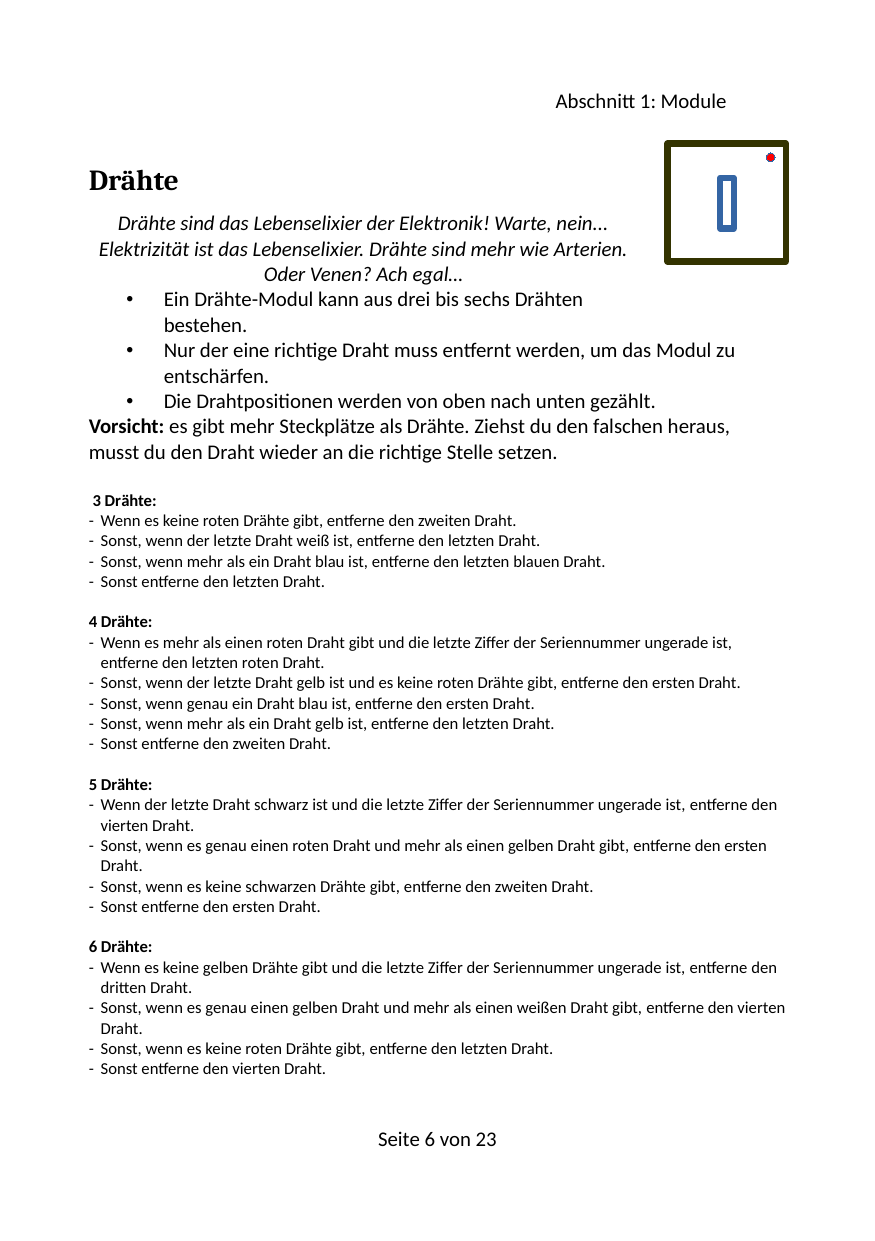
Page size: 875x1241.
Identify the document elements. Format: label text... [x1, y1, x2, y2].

list Nur der eine richtige Draht muss entfernt werden, um das Modul zu entschärfen. [126, 337, 786, 388]
text - Sonst entferne den ersten Draht. [88, 896, 786, 916]
text - Wenn es keine gelben Drähte gibt und die letzte Ziffer der Seriennummer ungerade ist, entferne den dritten Draht. [88, 957, 786, 998]
text Drähte sind das Lebenselixier der Elektronik! Warte, nein... Elektrizität ist das Lebenselixier. Drähte sind mehr wie Arterien. Oder Venen? Ach egal… [88, 210, 786, 287]
text - Sonst, wenn mehr als ein Draht blau ist, entferne den letzten blauen Draht. [88, 551, 786, 571]
text - Wenn es keine roten Drähte gibt, entferne den zweiten Draht. [88, 510, 786, 531]
text - Sonst, wenn der letzte Draht gelb ist und es keine roten Drähte gibt, entferne den ersten Draht. [88, 673, 786, 693]
text - Wenn es mehr als einen roten Draht gibt und die letzte Ziffer der Seriennummer ungerade ist, entferne den letzten roten Draht. [88, 632, 786, 673]
list Die Drahtpositionen werden von oben nach unten gezählt. [126, 388, 786, 414]
text Vorsicht: es gibt mehr Steckplätze als Drähte. Ziehst du den falschen heraus, musst du den Draht wieder an die richtige Stelle setzen. [88, 414, 786, 464]
text - Sonst, wenn es genau einen gelben Draht und mehr als einen weißen Draht gibt, entferne den vierten Draht. [88, 998, 786, 1038]
text - Sonst entferne den vierten Draht. [88, 1059, 786, 1079]
subtitle Drähte [88, 164, 664, 198]
text - Sonst, wenn es genau einen roten Draht und mehr als einen gelben Draht gibt, entferne den ersten Draht. [88, 835, 786, 876]
text 4 Drähte: [88, 612, 786, 632]
text 5 Drähte: [88, 774, 786, 794]
list Ein Drähte-Modul kann aus drei bis sechs Drähten bestehen. [126, 287, 786, 337]
text 6 Drähte: [88, 937, 786, 957]
text - Sonst, wenn es keine roten Drähte gibt, entferne den letzten Draht. [88, 1038, 786, 1059]
text - Sonst, wenn genau ein Draht blau ist, entferne den ersten Draht. [88, 693, 786, 713]
text - Sonst, wenn mehr als ein Draht gelb ist, entferne den letzten Draht. [88, 713, 786, 734]
text 3 Drähte: [88, 490, 786, 510]
text - Sonst, wenn der letzte Draht weiß ist, entferne den letzten Draht. [88, 531, 786, 551]
text - Wenn der letzte Draht schwarz ist und die letzte Ziffer der Seriennummer ungerade ist, entferne den vierten Draht. [88, 794, 786, 835]
subtitle [671, 164, 783, 198]
text - Sonst, wenn es keine schwarzen Drähte gibt, entferne den zweiten Draht. [88, 876, 786, 896]
text - Sonst entferne den zweiten Draht. [88, 734, 786, 754]
text - Sonst entferne den letzten Draht. [88, 571, 786, 591]
